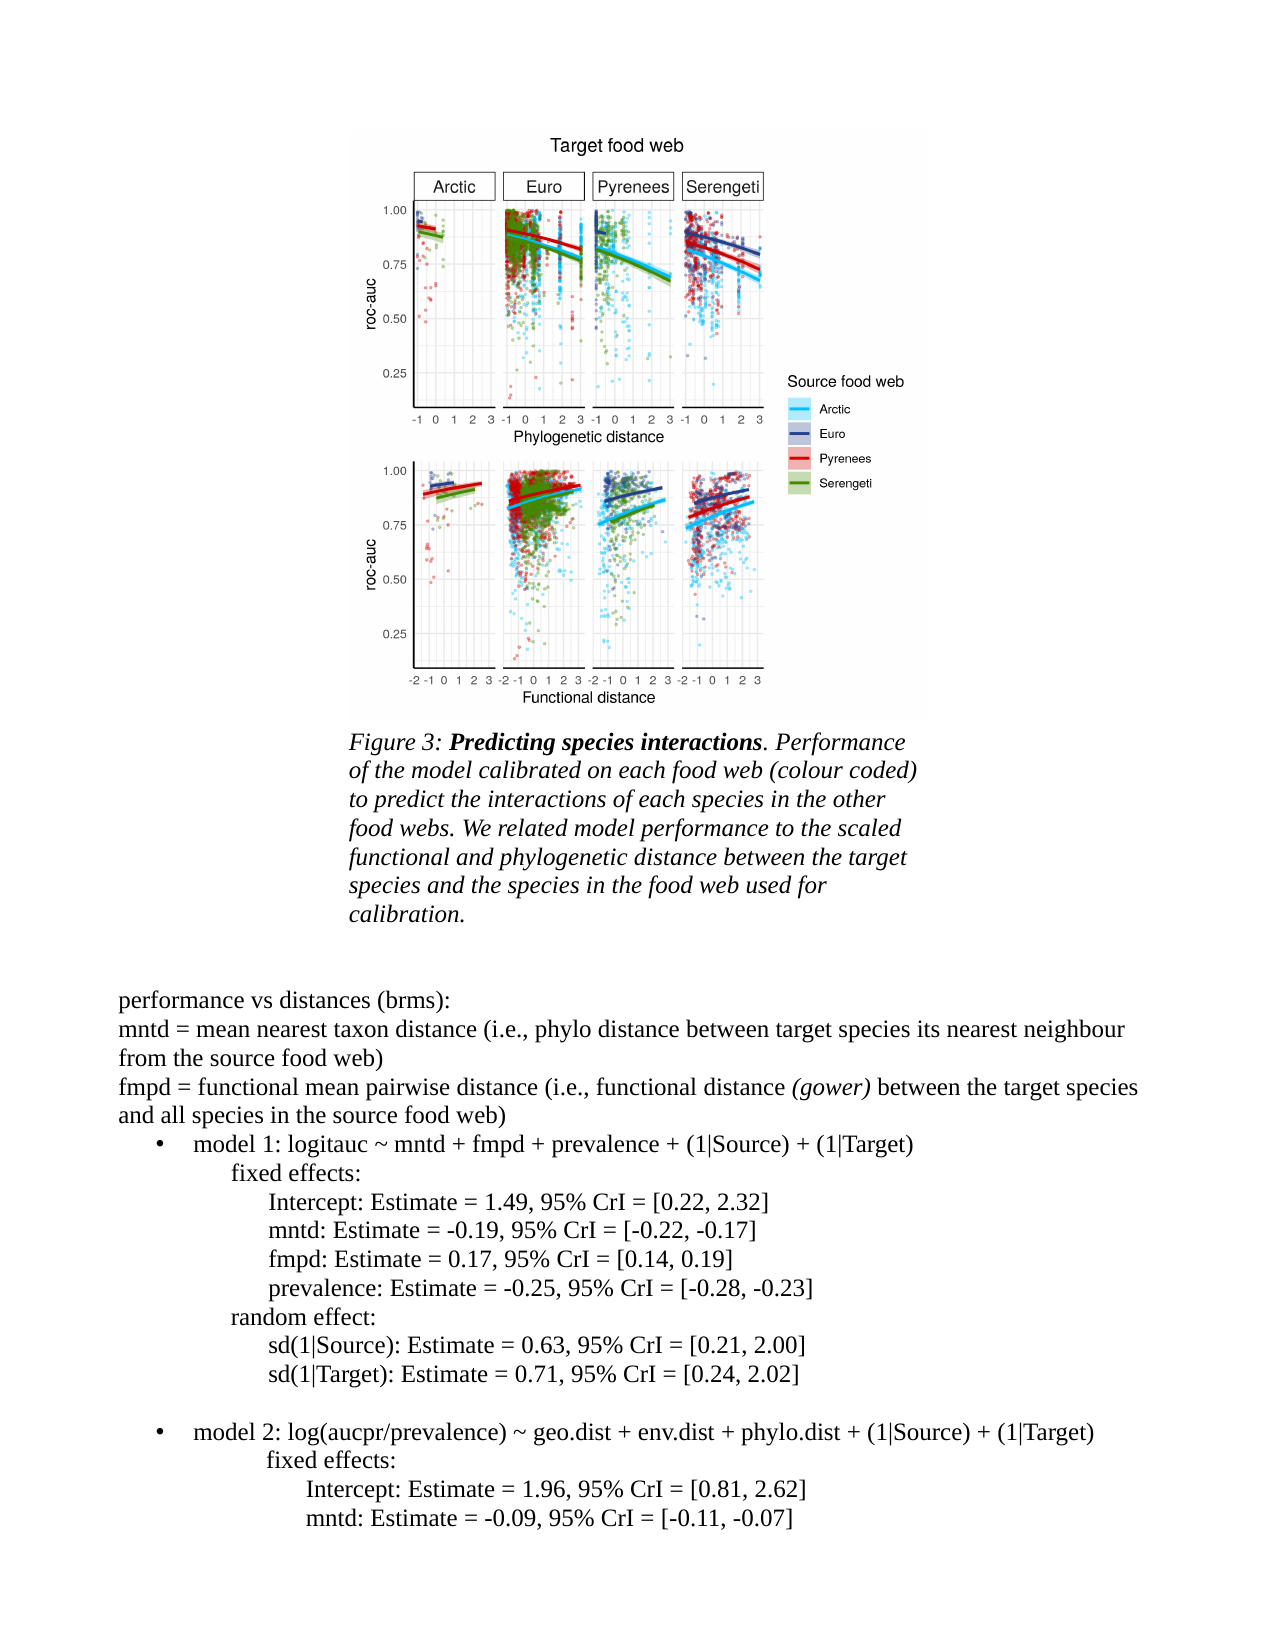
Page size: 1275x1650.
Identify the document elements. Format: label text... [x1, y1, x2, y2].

list mntd: Estimate = -0.09, 95% CrI = [-0.11, -0.07] [268, 1503, 1157, 1532]
list mntd: Estimate = -0.19, 95% CrI = [-0.22, -0.17] [231, 1215, 1157, 1244]
text Figure 3: Predicting species interactions. Performance of the model calibrated on each food web (colour coded) to predict the interactions of each species in the other food webs. We related model performance to the scaled functional and phylogenetic distance between the target species and the species in the food web used for calibration. [348, 722, 927, 928]
list random effect: [193, 1302, 1157, 1330]
list Intercept: Estimate = 1.49, 95% CrI = [0.22, 2.32] [231, 1187, 1157, 1215]
list fixed effects: [193, 1158, 1157, 1187]
list sd(1|Target): Estimate = 0.71, 95% CrI = [0.24, 2.02] [231, 1359, 1157, 1388]
list fmpd: Estimate = 0.17, 95% CrI = [0.14, 0.19] [231, 1244, 1157, 1273]
list prevalence: Estimate = -0.25, 95% CrI = [-0.28, -0.23] [231, 1273, 1157, 1302]
list model 2: log(aucpr/prevalence) ~ geo.dist + env.dist + phylo.dist + (1|Source) + (1|Target) [156, 1417, 1157, 1445]
picture [348, 130, 927, 722]
list sd(1|Source): Estimate = 0.63, 95% CrI = [0.21, 2.00] [231, 1330, 1157, 1359]
list Intercept: Estimate = 1.96, 95% CrI = [0.81, 2.62] [268, 1474, 1157, 1503]
list model 1: logitauc ~ mntd + fmpd + prevalence + (1|Source) + (1|Target) [156, 1129, 1157, 1158]
text fmpd = functional mean pairwise distance (i.e., functional distance (gower) between the target species and all species in the source food web) [118, 1072, 1157, 1129]
text mntd = mean nearest taxon distance (i.e., phylo distance between target species its nearest neighbour from the source food web) [118, 1014, 1157, 1072]
text performance vs distances (brms): [118, 985, 1157, 1014]
text fixed effects: [118, 1445, 1157, 1474]
